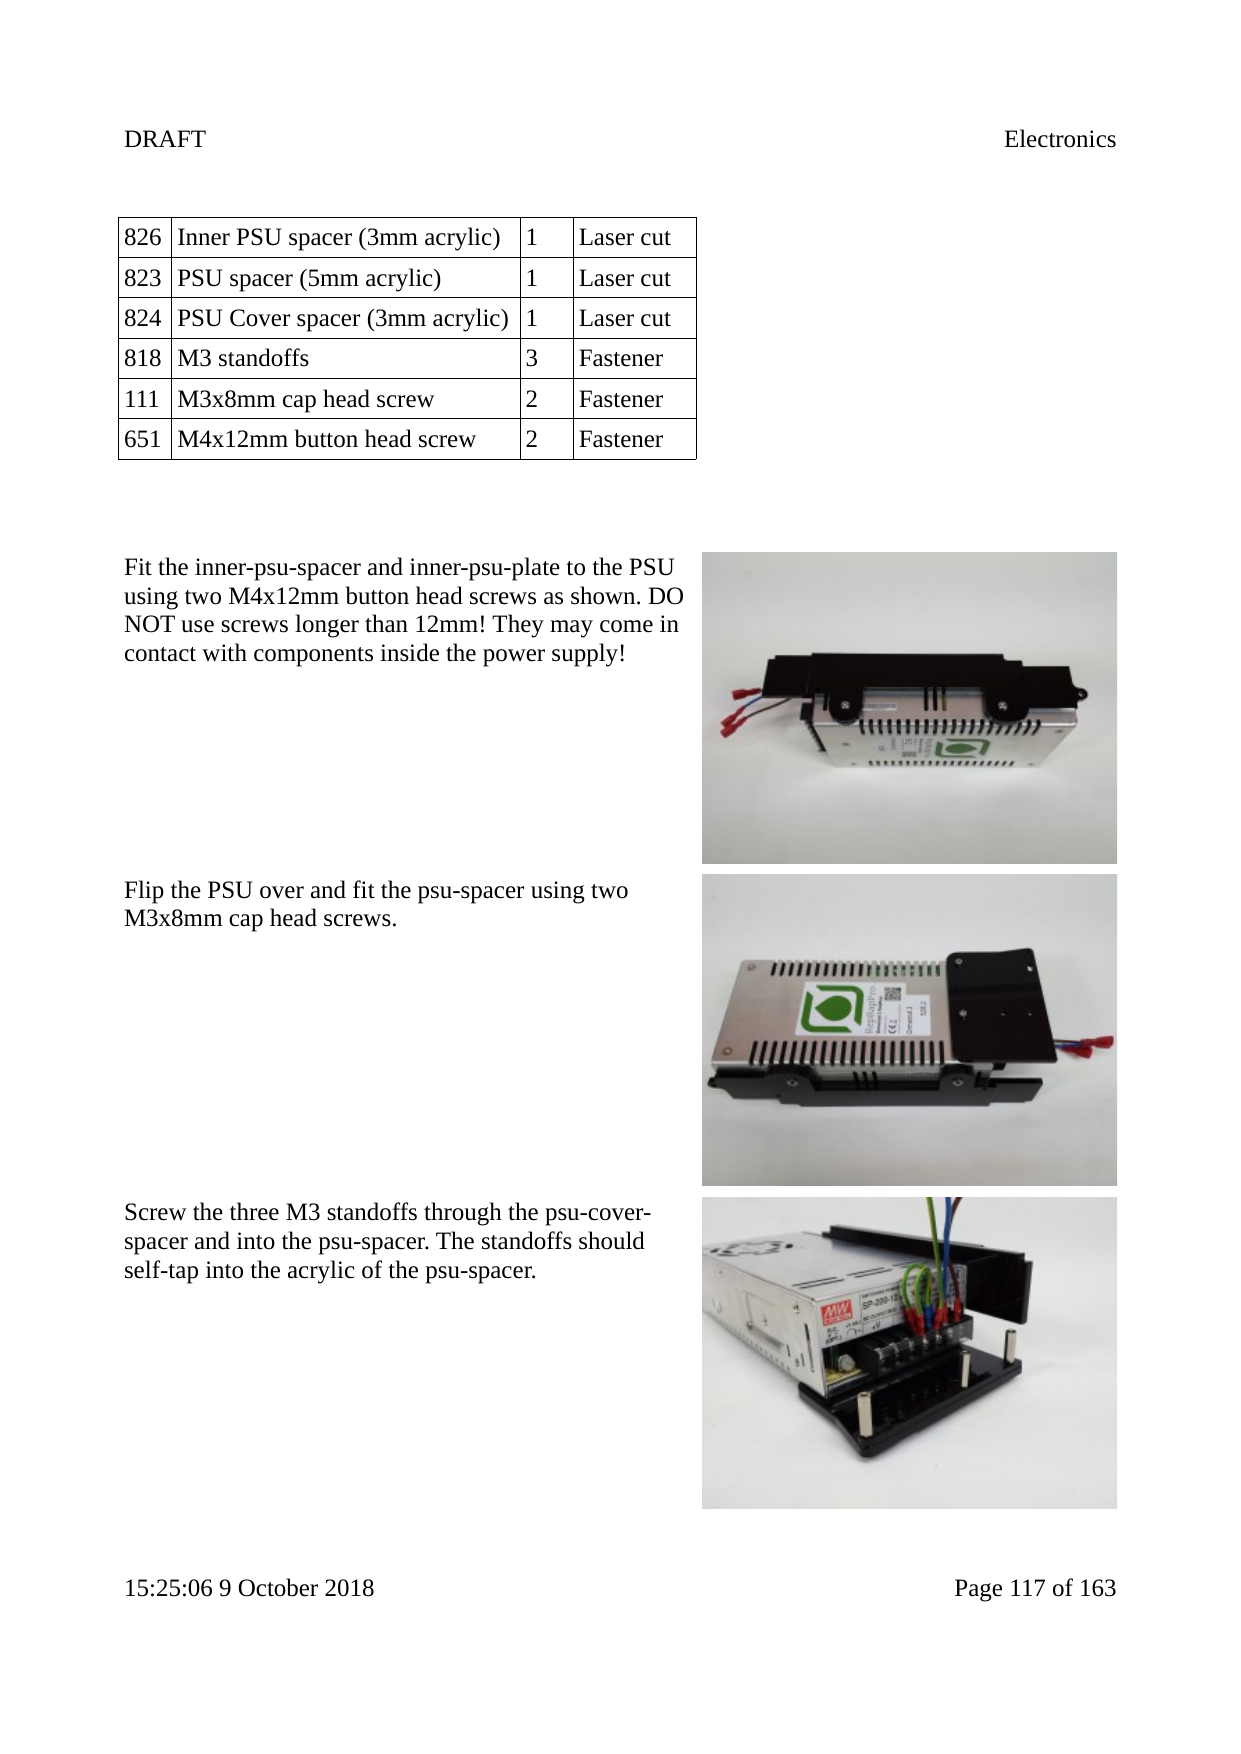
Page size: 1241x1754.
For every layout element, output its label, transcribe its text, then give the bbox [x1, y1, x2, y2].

table_cell 824 [119, 298, 171, 337]
table_cell PSU spacer (5mm acrylic) [172, 258, 520, 297]
table_cell [696, 869, 1123, 1192]
picture [702, 874, 1118, 1186]
table_cell 2 [521, 379, 573, 418]
table_cell Inner PSU spacer (3mm acrylic) [172, 218, 520, 257]
table_cell Fastener [574, 339, 696, 378]
table_cell Screw the three M3 standoffs through the psu-cover-spacer and into the psu-spacer. The standoffs should self-tap into the acrylic of the psu-spacer. [118, 1192, 696, 1514]
table_cell 818 [119, 339, 171, 378]
table_header Fit the inner-psu-spacer and inner-psu-plate to the PSU using two M4x12mm button head screws as shown. DO NOT use screws longer than 12mm! They may come in contact with components inside the power supply! [118, 546, 696, 869]
table_cell 3 [521, 339, 573, 378]
table_header [696, 217, 1123, 499]
table_cell Laser cut [574, 218, 696, 257]
table_cell 651 [119, 419, 171, 458]
table_cell 823 [119, 258, 171, 297]
table_cell Laser cut [574, 298, 696, 337]
table_cell [520, 460, 573, 499]
table_cell Flip the PSU over and fit the psu-spacer using two M3x8mm cap head screws. [118, 869, 696, 1192]
table_cell [118, 460, 171, 499]
table_cell [171, 460, 520, 499]
picture [702, 1197, 1118, 1509]
table_cell 826 [119, 218, 171, 257]
table_header [696, 546, 1123, 869]
table_cell 1 [521, 218, 573, 257]
table_cell 1 [521, 298, 573, 337]
table_cell M3 standoffs [172, 339, 520, 378]
table_cell [573, 460, 696, 499]
table_cell Fastener [574, 419, 696, 458]
table_cell [696, 1192, 1123, 1514]
table_cell Laser cut [574, 258, 696, 297]
table_cell PSU Cover spacer (3mm acrylic) [172, 298, 520, 337]
table_cell 2 [521, 419, 573, 458]
table_cell M4x12mm button head screw [172, 419, 520, 458]
table_cell M3x8mm cap head screw [172, 379, 520, 418]
table_cell Fastener [574, 379, 696, 418]
table_cell 1 [521, 258, 573, 297]
table_cell 111 [119, 379, 171, 418]
picture [702, 552, 1118, 864]
